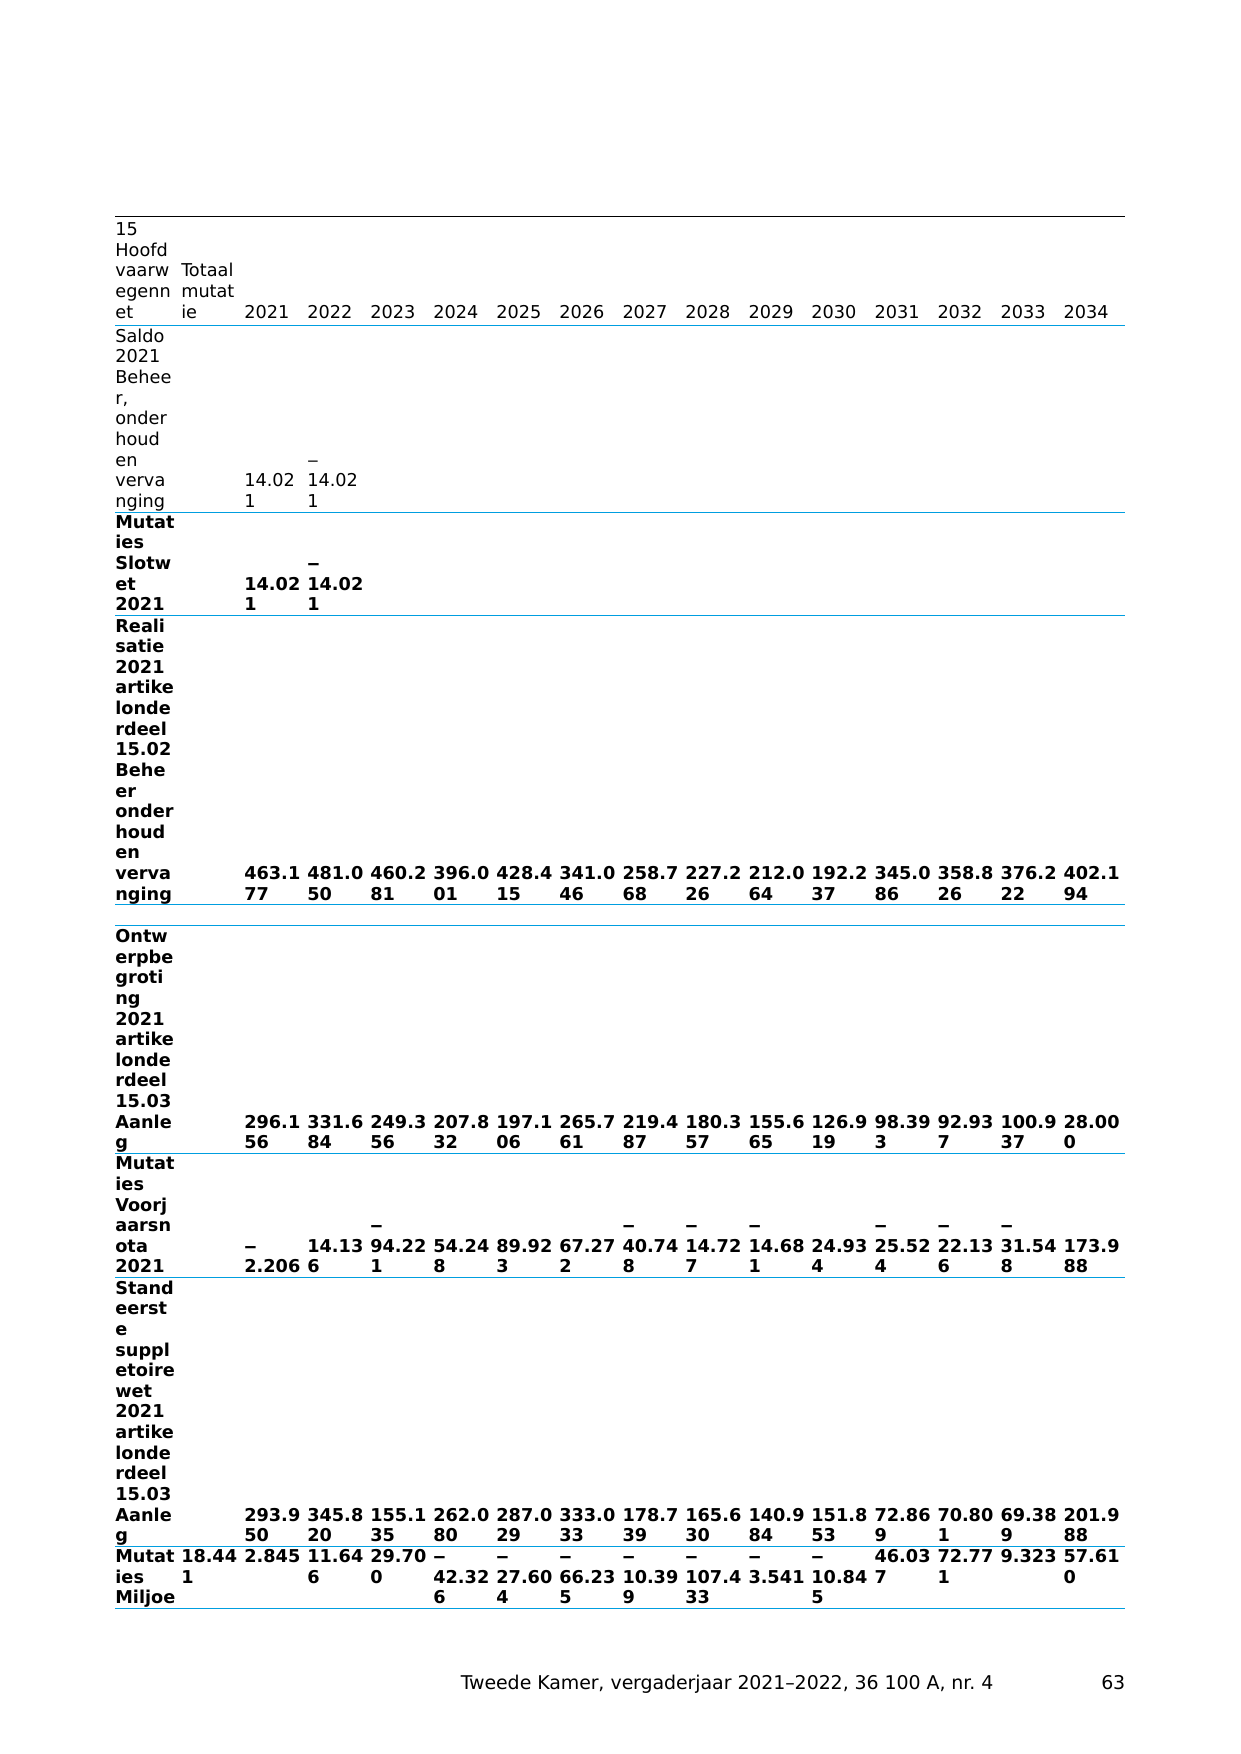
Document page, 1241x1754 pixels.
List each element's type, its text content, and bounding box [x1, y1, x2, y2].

table_cell 249.356 [367, 926, 430, 1153]
table_cell [871, 905, 934, 925]
table_cell [430, 513, 493, 615]
table_cell ‒ 25.524 [871, 1154, 934, 1277]
table_cell 428.415 [493, 616, 556, 904]
table_cell 2033 [998, 217, 1060, 325]
table_cell 207.832 [430, 926, 493, 1153]
table_cell [1060, 905, 1125, 925]
table_cell 341.046 [556, 616, 619, 904]
table_header Tabel 6 Artikel 15 Hoofdvaarwegennet [115, 191, 1125, 216]
table_cell 2032 [934, 217, 997, 325]
table_cell ‒ 14.021 [304, 513, 367, 615]
table_cell 2.845 [241, 1547, 304, 1608]
table_cell [619, 326, 682, 511]
table_cell ‒ 27.604 [493, 1547, 556, 1608]
table_cell 2028 [682, 217, 745, 325]
table_cell 262.080 [430, 1278, 493, 1546]
table_cell 201.988 [1060, 1278, 1125, 1546]
table_cell [367, 326, 430, 511]
table_cell 331.684 [304, 926, 367, 1153]
table_cell ‒ 42.326 [430, 1547, 493, 1608]
table_cell Mutaties Slotwet 2021 [115, 513, 178, 615]
table_cell ‒ 14.021 [304, 326, 367, 511]
table_cell [682, 905, 745, 925]
table_cell [241, 905, 304, 925]
table_cell [934, 326, 997, 511]
table_cell 155.665 [745, 926, 808, 1153]
table_cell 15 Hoofdvaarwegennet [115, 217, 178, 325]
table_cell 70.801 [934, 1278, 997, 1546]
table_cell [430, 326, 493, 511]
table_cell [304, 905, 367, 925]
table_cell [430, 905, 493, 925]
table_cell [178, 326, 241, 511]
table_cell ‒ 2.206 [241, 1154, 304, 1277]
table_cell 155.135 [367, 1278, 430, 1546]
table_cell 72.869 [871, 1278, 934, 1546]
table_cell 140.984 [745, 1278, 808, 1546]
table_cell [115, 905, 178, 925]
table_cell 165.630 [682, 1278, 745, 1546]
table_cell 18.441 [178, 1547, 241, 1608]
table_cell 126.919 [808, 926, 871, 1153]
table_cell Saldo 2021 Beheer, onderhoud en vervanging [115, 326, 178, 511]
table_cell [745, 326, 808, 511]
table_cell [682, 513, 745, 615]
table_cell 293.950 [241, 1278, 304, 1546]
table_cell 2021 [241, 217, 304, 325]
table_cell [493, 905, 556, 925]
table_cell 92.937 [934, 926, 997, 1153]
table_cell 173.988 [1060, 1154, 1125, 1277]
table_cell [178, 1154, 241, 1277]
table_cell 29.700 [367, 1547, 430, 1608]
table_cell [619, 905, 682, 925]
table_cell 178.739 [619, 1278, 682, 1546]
table_cell [682, 326, 745, 511]
table_cell [998, 513, 1060, 615]
table_cell Mutaties Miljoe [115, 1547, 178, 1608]
table_cell 151.853 [808, 1278, 871, 1546]
table_cell Realisatie 2021 artikelonderdeel 15.02 Beheer onderhoud en vervanging [115, 616, 178, 904]
table_cell 2024 [430, 217, 493, 325]
table_cell 72.771 [934, 1547, 997, 1608]
table_cell ‒ 107.433 [682, 1547, 745, 1608]
table_cell 333.033 [556, 1278, 619, 1546]
table_cell [493, 513, 556, 615]
table_cell [1060, 513, 1125, 615]
table_cell 396.001 [430, 616, 493, 904]
table_cell [556, 326, 619, 511]
table_cell Mutaties Voorjaarsnota 2021 [115, 1154, 178, 1277]
table_cell 345.820 [304, 1278, 367, 1546]
table_cell 402.194 [1060, 616, 1125, 904]
table_cell [745, 513, 808, 615]
table_cell 2034 [1060, 217, 1125, 325]
table_cell 24.934 [808, 1154, 871, 1277]
table_cell 14.136 [304, 1154, 367, 1277]
table_cell 227.226 [682, 616, 745, 904]
table_cell 463.177 [241, 616, 304, 904]
table_cell ‒ 3.541 [745, 1547, 808, 1608]
table_cell [808, 513, 871, 615]
table_cell 219.487 [619, 926, 682, 1153]
table_cell [178, 905, 241, 925]
table_cell [808, 905, 871, 925]
table_cell [619, 513, 682, 615]
table_cell 67.272 [556, 1154, 619, 1277]
table_cell [808, 326, 871, 511]
table_cell 14.021 [241, 513, 304, 615]
table_cell [367, 513, 430, 615]
table_cell ‒ 31.548 [998, 1154, 1060, 1277]
table_cell [556, 513, 619, 615]
table_cell ‒ 10.845 [808, 1547, 871, 1608]
table_cell 89.923 [493, 1154, 556, 1277]
table_cell ‒ 94.221 [367, 1154, 430, 1277]
table_cell 2029 [745, 217, 808, 325]
table_cell 358.826 [934, 616, 997, 904]
table_cell 2026 [556, 217, 619, 325]
table_cell ‒ 22.136 [934, 1154, 997, 1277]
table_cell 212.064 [745, 616, 808, 904]
table_cell [998, 326, 1060, 511]
table_cell [556, 905, 619, 925]
table_cell 2022 [304, 217, 367, 325]
table_cell 192.237 [808, 616, 871, 904]
table_cell ‒ 14.727 [682, 1154, 745, 1277]
table_cell 2030 [808, 217, 871, 325]
table_cell ‒ 66.235 [556, 1547, 619, 1608]
table_cell 376.222 [998, 616, 1060, 904]
table_cell 460.281 [367, 616, 430, 904]
table_cell [871, 513, 934, 615]
table_cell 2025 [493, 217, 556, 325]
table_cell 180.357 [682, 926, 745, 1153]
table_cell [934, 905, 997, 925]
table_cell 296.156 [241, 926, 304, 1153]
table_cell ‒ 40.748 [619, 1154, 682, 1277]
table_cell 265.761 [556, 926, 619, 1153]
table_cell [745, 905, 808, 925]
table_cell [367, 905, 430, 925]
table_cell 287.029 [493, 1278, 556, 1546]
table_cell 69.389 [998, 1278, 1060, 1546]
table_cell [493, 326, 556, 511]
table_cell 98.393 [871, 926, 934, 1153]
table_cell 28.000 [1060, 926, 1125, 1153]
table_cell 2027 [619, 217, 682, 325]
table_cell 100.937 [998, 926, 1060, 1153]
table_cell 258.768 [619, 616, 682, 904]
table_cell Totaal mutatie [178, 217, 241, 325]
table_cell 46.037 [871, 1547, 934, 1608]
table_cell 2023 [367, 217, 430, 325]
table_cell 54.248 [430, 1154, 493, 1277]
table_cell [1060, 326, 1125, 511]
table_cell 197.106 [493, 926, 556, 1153]
table_cell [178, 616, 241, 904]
table_cell 2031 [871, 217, 934, 325]
table_cell 9.323 [998, 1547, 1060, 1608]
table_cell [178, 513, 241, 615]
table_cell Stand eerste suppletoire wet 2021 artikelonderdeel 15.03 Aanleg [115, 1278, 178, 1546]
table_cell ‒ 14.681 [745, 1154, 808, 1277]
table_cell 14.021 [241, 326, 304, 511]
table_cell 345.086 [871, 616, 934, 904]
table_cell ‒ 10.399 [619, 1547, 682, 1608]
table_cell [178, 926, 241, 1153]
table_cell [871, 326, 934, 511]
table_cell 481.050 [304, 616, 367, 904]
table_cell [934, 513, 997, 615]
table_cell 57.610 [1060, 1547, 1125, 1608]
table_cell 11.646 [304, 1547, 367, 1608]
table_cell Ontwerpbegroting 2021 artikelonderdeel 15.03 Aanleg [115, 926, 178, 1153]
table_cell [178, 1278, 241, 1546]
table_cell [998, 905, 1060, 925]
